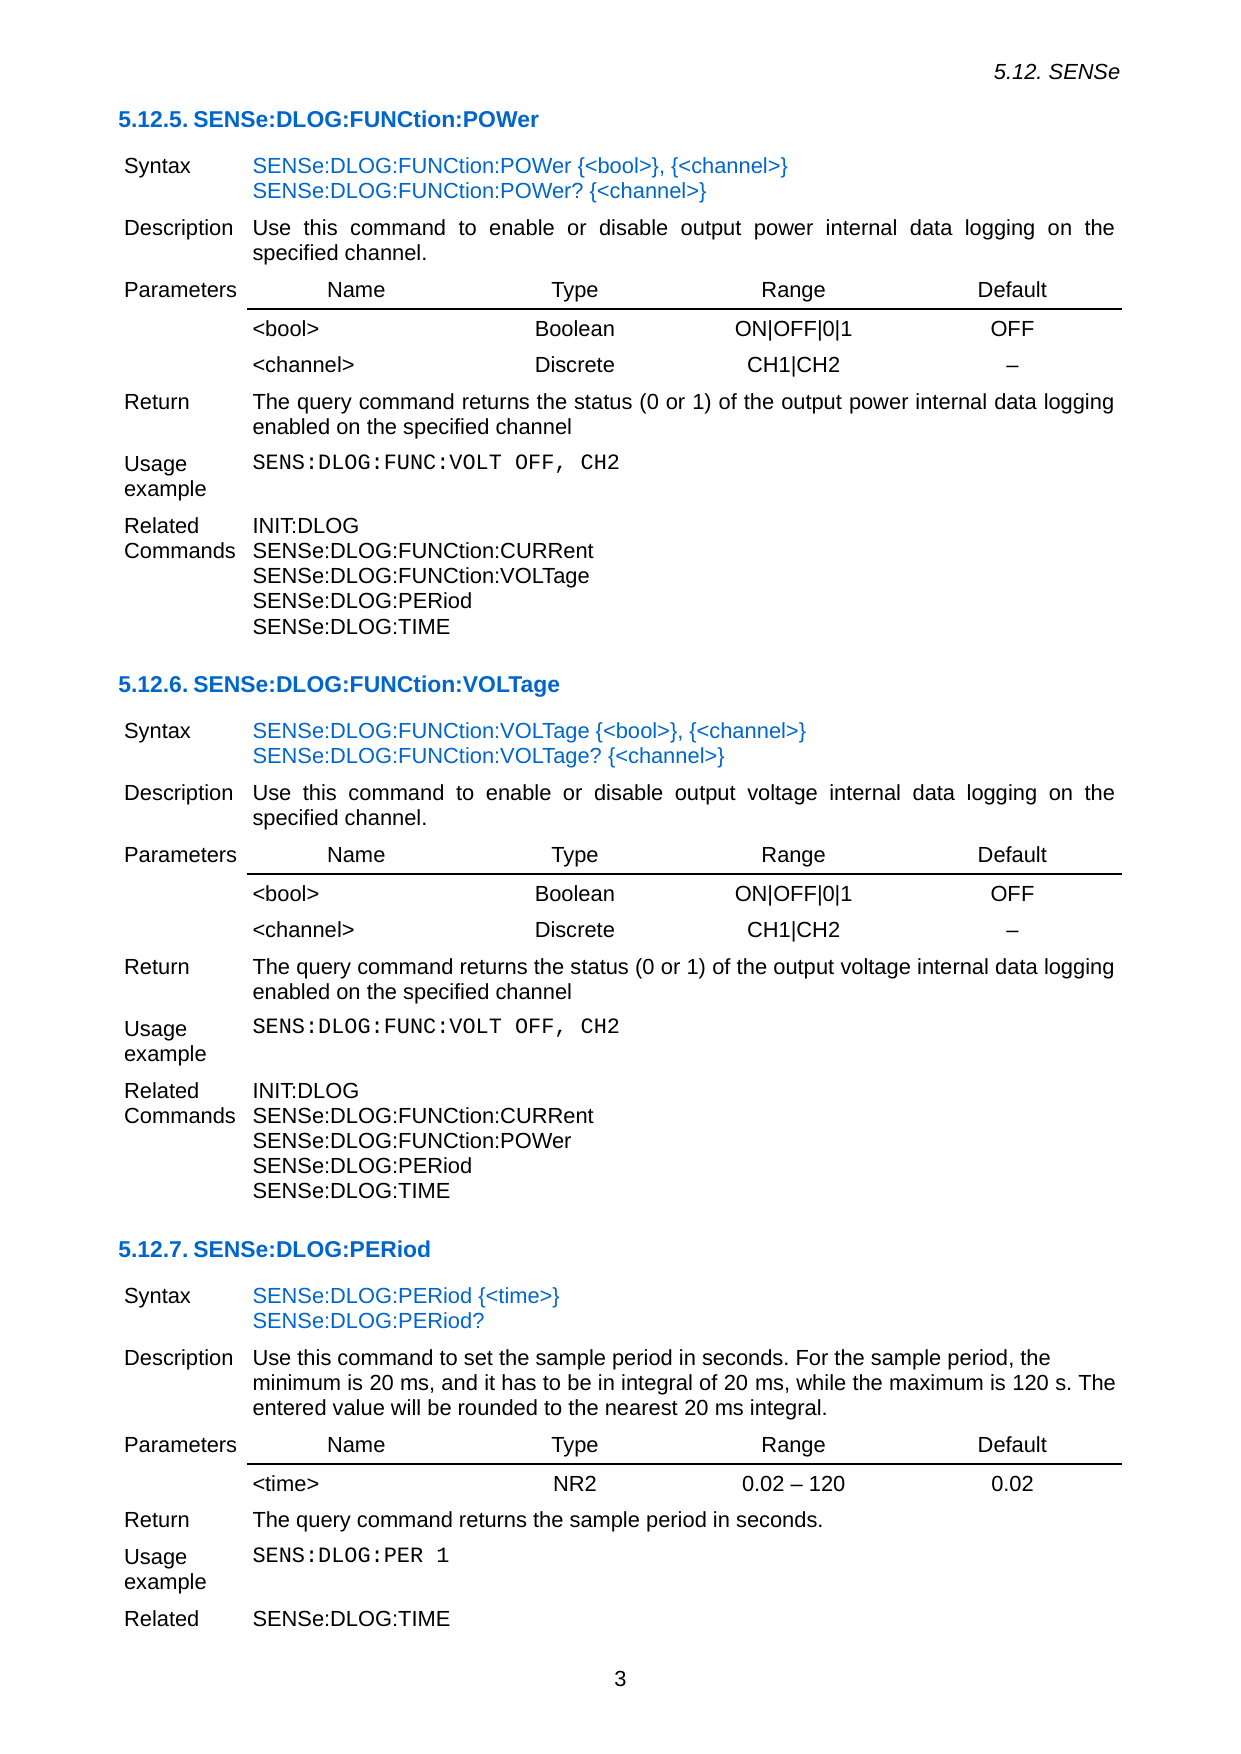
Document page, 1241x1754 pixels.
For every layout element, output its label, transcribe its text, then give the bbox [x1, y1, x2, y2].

table_cell <bool> [247, 875, 465, 911]
table_cell Use this command to enable or disable output power internal data logging on the specified channel. [247, 209, 1122, 271]
table_cell Default [903, 1426, 1122, 1463]
table_cell – [903, 347, 1122, 383]
table_cell Range [684, 271, 903, 308]
table_cell Name [247, 271, 465, 308]
table_cell Return [118, 383, 247, 445]
table_cell INIT:DLOG SENSe:DLOG:FUNCtion:CURRent SENSe:DLOG:FUNCtion:POWer SENSe:DLOG:PERiod SENSe:DLOG:TIME [247, 1072, 1122, 1209]
table_cell Description [118, 774, 247, 836]
table_cell SENS:DLOG:PER 1 [247, 1538, 1122, 1600]
table_cell NR2 [465, 1465, 684, 1501]
table_cell – [903, 911, 1122, 948]
table_cell OFF [903, 310, 1122, 347]
table_cell Parameters [118, 271, 247, 383]
table_cell The query command returns the status (0 or 1) of the output power internal data logging enabled on the specified channel [247, 383, 1122, 445]
table_cell Type [465, 836, 684, 873]
table_cell ON|OFF|0|1 [684, 310, 903, 347]
table_cell Boolean [465, 875, 684, 911]
table_cell Return [118, 1501, 247, 1538]
table_cell Parameters [118, 836, 247, 948]
table_cell Type [465, 271, 684, 308]
table_cell Default [903, 271, 1122, 308]
table_cell OFF [903, 875, 1122, 911]
table_cell Boolean [465, 310, 684, 347]
table_header Syntax [118, 712, 247, 774]
table_cell <channel> [247, 347, 465, 383]
table_cell Usage example [118, 1010, 247, 1072]
table_cell Range [684, 1426, 903, 1463]
table_cell Range [684, 836, 903, 873]
table_cell Parameters [118, 1426, 247, 1501]
table_cell 0.02 [903, 1465, 1122, 1501]
table_cell SENS:DLOG:FUNC:VOLT OFF, CH2 [247, 1010, 1122, 1072]
subtitle SENSe:DLOG:PERiod [118, 1236, 1122, 1262]
table_cell Type [465, 1426, 684, 1463]
table_cell Related Commands [118, 507, 247, 644]
subtitle SENSe:DLOG:FUNCtion:POWer [118, 106, 1122, 133]
table_header Syntax [118, 1277, 247, 1339]
table_header Syntax [118, 148, 247, 209]
table_cell Discrete [465, 347, 684, 383]
table_cell <channel> [247, 911, 465, 948]
table_cell INIT:DLOG SENSe:DLOG:FUNCtion:CURRent SENSe:DLOG:FUNCtion:VOLTage SENSe:DLOG:PERiod SENSe:DLOG:TIME [247, 507, 1122, 644]
table_cell Description [118, 209, 247, 271]
subtitle SENSe:DLOG:FUNCtion:VOLTage [118, 671, 1122, 697]
table_cell The query command returns the sample period in seconds. [247, 1501, 1122, 1538]
table_header SENSe:DLOG:FUNCtion:VOLTage {<bool>}, {<channel>} SENSe:DLOG:FUNCtion:VOLTage? {<channel>} [247, 712, 1122, 774]
table_header SENSe:DLOG:FUNCtion:POWer {<bool>}, {<channel>} SENSe:DLOG:FUNCtion:POWer? {<channel>} [247, 148, 1122, 209]
table_cell SENSe:DLOG:TIME [247, 1600, 1122, 1637]
table_cell SENS:DLOG:FUNC:VOLT OFF, CH2 [247, 445, 1122, 507]
table_cell Description [118, 1339, 247, 1426]
table_cell Use this command to set the sample period in seconds. For the sample period, the minimum is 20 ms, and it has to be in integral of 20 ms, while the maximum is 120 s. The entered value will be rounded to the nearest 20 ms integral. [247, 1339, 1122, 1426]
table_cell Name [247, 836, 465, 873]
table_cell Return [118, 948, 247, 1010]
table_cell Use this command to enable or disable output voltage internal data logging on the specified channel. [247, 774, 1122, 836]
table_cell <time> [247, 1465, 465, 1501]
table_cell Related [118, 1600, 247, 1637]
table_cell Discrete [465, 911, 684, 948]
table_cell Usage example [118, 1538, 247, 1600]
table_header SENSe:DLOG:PERiod {<time>} SENSe:DLOG:PERiod? [247, 1277, 1122, 1339]
table_cell Usage example [118, 445, 247, 507]
table_cell Name [247, 1426, 465, 1463]
table_cell CH1|CH2 [684, 347, 903, 383]
table_cell <bool> [247, 310, 465, 347]
table_cell ON|OFF|0|1 [684, 875, 903, 911]
table_cell The query command returns the status (0 or 1) of the output voltage internal data logging enabled on the specified channel [247, 948, 1122, 1010]
table_cell CH1|CH2 [684, 911, 903, 948]
table_cell Related Commands [118, 1072, 247, 1209]
table_cell 0.02 – 120 [684, 1465, 903, 1501]
table_cell Default [903, 836, 1122, 873]
